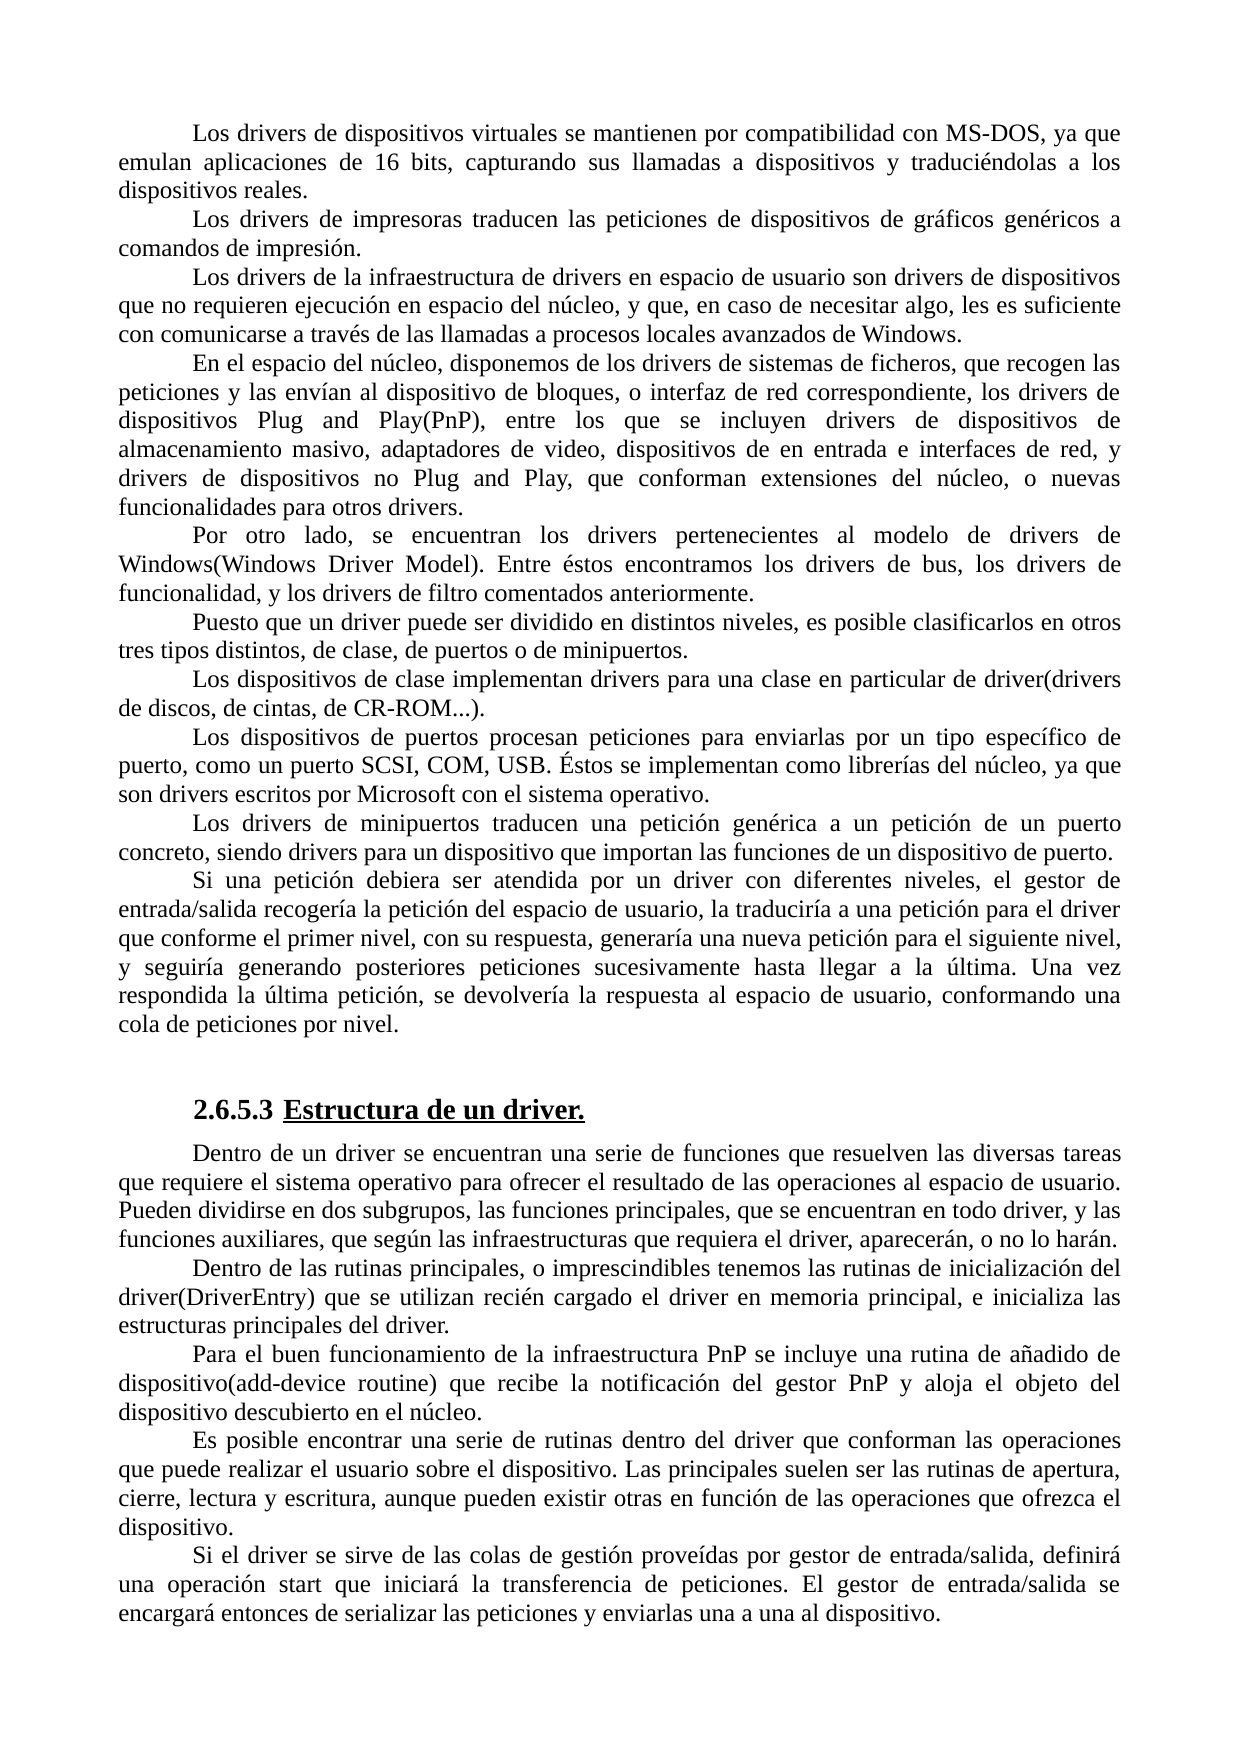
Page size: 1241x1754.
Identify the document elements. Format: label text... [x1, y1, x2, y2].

text Por otro lado, se encuentran los drivers pertenecientes al modelo de drivers de Windows(Windows Driver Model). Entre éstos encontramos los drivers de bus, los drivers de funcionalidad, y los drivers de filtro comentados anteriormente. [118, 521, 1122, 607]
text En el espacio del núcleo, disponemos de los drivers de sistemas de ficheros, que recogen las peticiones y las envían al dispositivo de bloques, o interfaz de red correspondiente, los drivers de dispositivos Plug and Play(PnP), entre los que se incluyen drivers de dispositivos de almacenamiento masivo, adaptadores de video, dispositivos de en entrada e interfaces de red, y drivers de dispositivos no Plug and Play, que conforman extensiones del núcleo, o nuevas funcionalidades para otros drivers. [118, 348, 1122, 521]
text Los drivers de impresoras traducen las peticiones de dispositivos de gráficos genéricos a comandos de impresión. [118, 204, 1122, 262]
text Los drivers de minipuertos traducen una petición genérica a un petición de un puerto concreto, siendo drivers para un dispositivo que importan las funciones de un dispositivo de puerto. [118, 808, 1122, 866]
text Los drivers de la infraestructura de drivers en espacio de usuario son drivers de dispositivos que no requieren ejecución en espacio del núcleo, y que, en caso de necesitar algo, les es suficiente con comunicarse a través de las llamadas a procesos locales avanzados de Windows. [118, 262, 1122, 348]
text Los dispositivos de puertos procesan peticiones para enviarlas por un tipo específico de puerto, como un puerto SCSI, COM, USB. Éstos se implementan como librerías del núcleo, ya que son drivers escritos por Microsoft con el sistema operativo. [118, 722, 1122, 808]
text Dentro de un driver se encuentran una serie de funciones que resuelven las diversas tareas que requiere el sistema operativo para ofrecer el resultado de las operaciones al espacio de usuario. Pueden dividirse en dos subgrupos, las funciones principales, que se encuentran en todo driver, y las funciones auxiliares, que según las infraestructuras que requiera el driver, aparecerán, o no lo harán. [118, 1138, 1122, 1253]
text Dentro de las rutinas principales, o imprescindibles tenemos las rutinas de inicialización del driver(DriverEntry) que se utilizan recién cargado el driver en memoria principal, e inicializa las estructuras principales del driver. [118, 1253, 1122, 1339]
text Los drivers de dispositivos virtuales se mantienen por compatibilidad con MS-DOS, ya que emulan aplicaciones de 16 bits, capturando sus llamadas a dispositivos y traduciéndolas a los dispositivos reales. [118, 118, 1122, 204]
text Si el driver se sirve de las colas de gestión proveídas por gestor de entrada/salida, definirá una operación start que iniciará la transferencia de peticiones. El gestor de entrada/salida se encargará entonces de serializar las peticiones y enviarlas una a una al dispositivo. [118, 1540, 1122, 1627]
subtitle Estructura de un driver. [193, 1092, 1122, 1125]
text Es posible encontrar una serie de rutinas dentro del driver que conforman las operaciones que puede realizar el usuario sobre el dispositivo. Las principales suelen ser las rutinas de apertura, cierre, lectura y escritura, aunque pueden existir otras en función de las operaciones que ofrezca el dispositivo. [118, 1425, 1122, 1540]
text Para el buen funcionamiento de la infraestructura PnP se incluye una rutina de añadido de dispositivo(add-device routine) que recibe la notificación del gestor PnP y aloja el objeto del dispositivo descubierto en el núcleo. [118, 1339, 1122, 1425]
text Si una petición debiera ser atendida por un driver con diferentes niveles, el gestor de entrada/salida recogería la petición del espacio de usuario, la traduciría a una petición para el driver que conforme el primer nivel, con su respuesta, generaría una nueva petición para el siguiente nivel, y seguiría generando posteriores peticiones sucesivamente hasta llegar a la última. Una vez respondida la última petición, se devolvería la respuesta al espacio de usuario, conformando una cola de peticiones por nivel. [118, 866, 1122, 1038]
text Los dispositivos de clase implementan drivers para una clase en particular de driver(drivers de discos, de cintas, de CR-ROM...). [118, 664, 1122, 722]
text Puesto que un driver puede ser dividido en distintos niveles, es posible clasificarlos en otros tres tipos distintos, de clase, de puertos o de minipuertos. [118, 607, 1122, 664]
